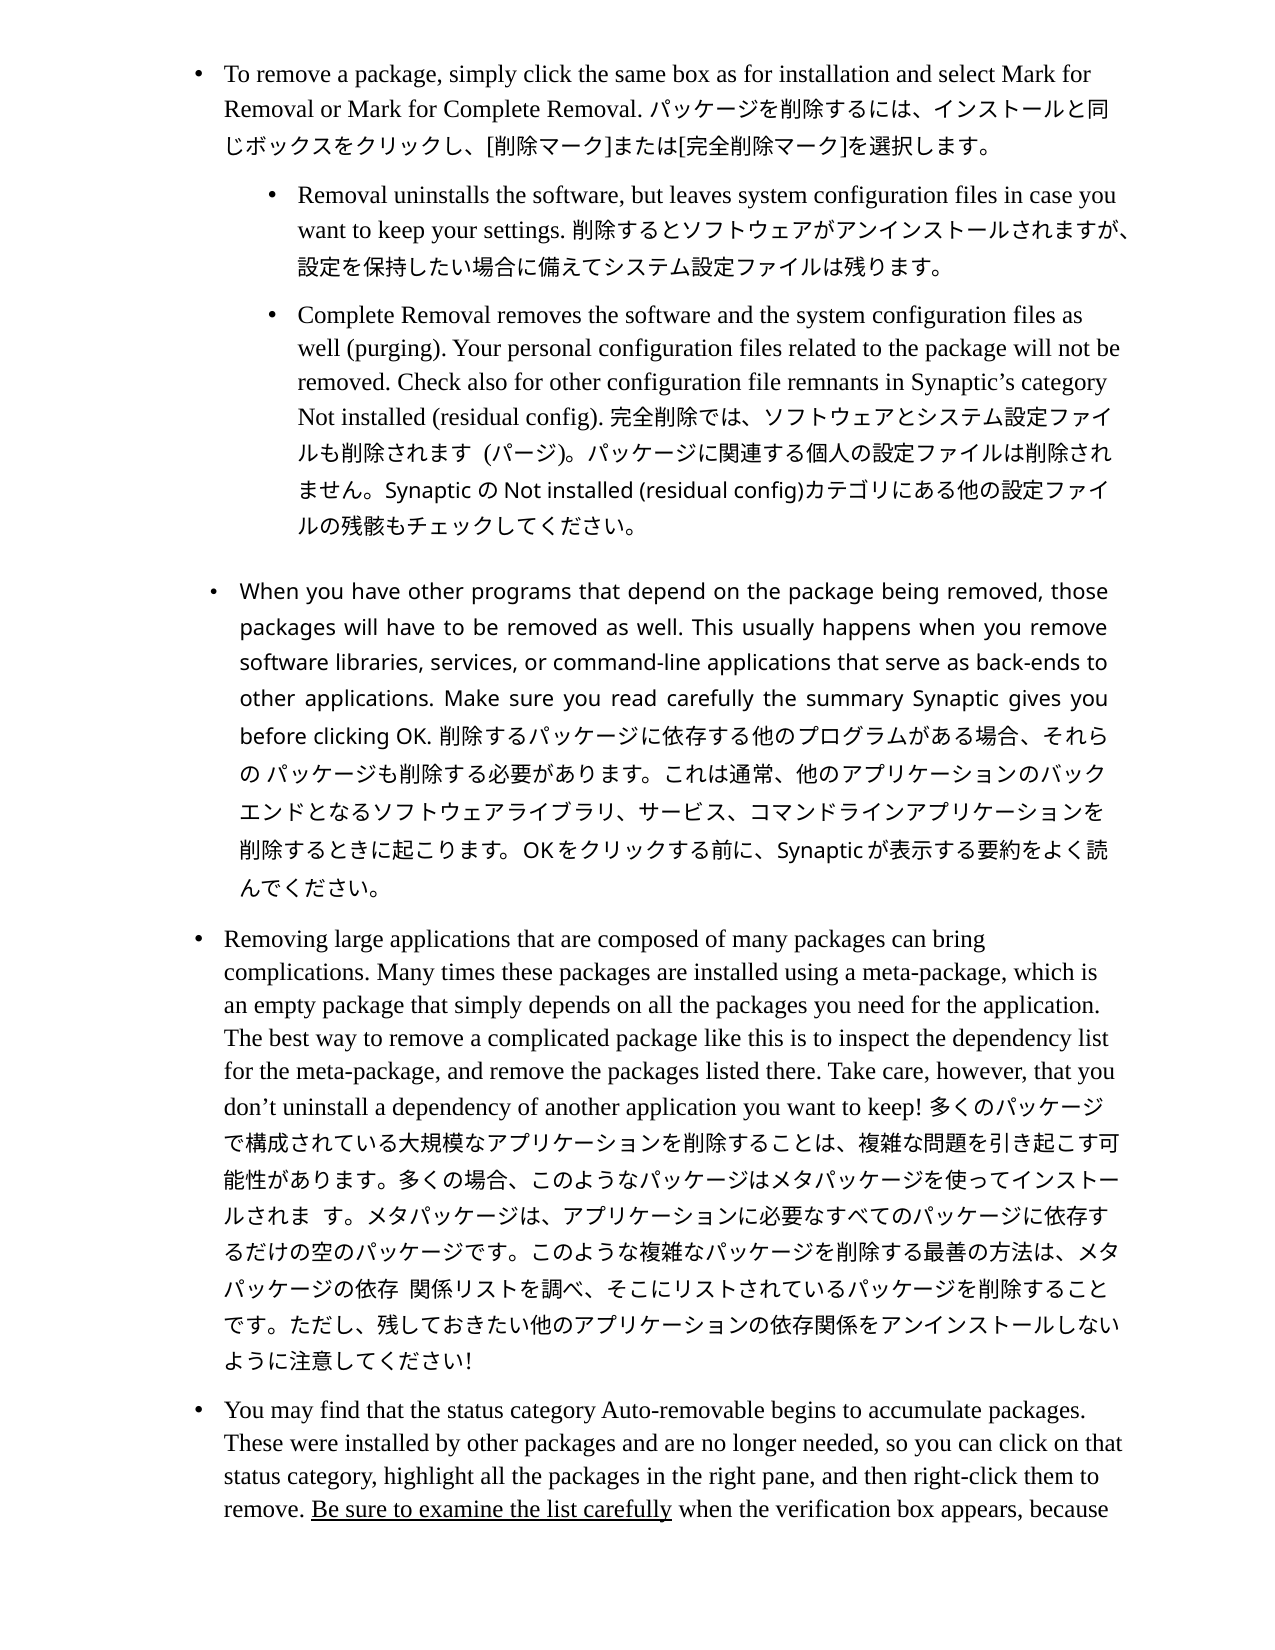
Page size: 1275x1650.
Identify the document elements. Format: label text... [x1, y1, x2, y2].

list Removing large applications that are composed of many packages can bring complications. Many times these packages are installed using a meta-package, which is an empty package that simply depends on all the packages you need for the application. The best way to remove a complicated package like this is to inspect the dependency list for the meta-package, and remove the packages listed there. Take care, however, that you don’t uninstall a dependency of another application you want to keep! 多くのパッケージで構成されている大規模なアプリケーションを削除することは、複雑な問題を引き起こす可能性があります。多くの場合、このようなパッケージはメタパッケージを使ってインストールされま す。メタパッケージは、アプリケーションに必要なすべてのパッケージに依存するだけの空のパッケージです。このような複雑なパッケージを削除する最善の方法は、メタパッケージの依存 関係リストを調べ、そこにリストされているパッケージを削除することです。ただし、残しておきたい他のアプリケーションの依存関係をアンインストールしないように注意してください! [194, 924, 1125, 1376]
list When you have other programs that depend on the package being removed, those packages will have to be removed as well. This usually happens when you remove software libraries, services, or command-line applications that serve as back-ends to other applications. Make sure you read carefully the summary Synaptic gives you before clicking OK. 削除するパッケージに依存する他のプログラムがある場合、それらの パッケージも削除する必要があります。これは通常、他のアプリケーションのバックエンドとなるソフトウェアライブラリ、サービス、コマンドラインアプリケーションを削除するときに起こります。OKをクリックする前に、Synapticが表示する要約をよく読んでください。 [210, 576, 1109, 902]
list To remove a package, simply click the same box as for installation and select Mark for Removal or Mark for Complete Removal. パッケージを削除するには、インストールと同じボックスをクリックし、[削除マーク]または[完全削除マーク]を選択します。 [194, 59, 1125, 161]
list Removal uninstalls the software, but leaves system configuration files in case you want to keep your settings. 削除するとソフトウェアがアンインストールされますが、設定を保持したい場合に備えてシステム設定ファイルは残ります。 [268, 180, 1125, 281]
list Complete Removal removes the software and the system configuration files as well (purging). Your personal configuration files related to the package will not be removed. Check also for other configuration file remnants in Synaptic’s category Not installed (residual config). 完全削除では、ソフトウェアとシステム設定ファイルも削除されます (パージ)。パッケージに関連する個人の設定ファイルは削除されません。Synaptic のNot installed (residual config)カテゴリにある他の設定ファイルの残骸もチェックしてください。 [268, 301, 1125, 541]
list You may find that the status category Auto-removable begins to accumulate packages. These were installed by other packages and are no longer needed, so you can click on that status category, highlight all the packages in the right pane, and then right-click them to remove. Be sure to examine the list carefully when the verification box appears, because [194, 1395, 1125, 1523]
